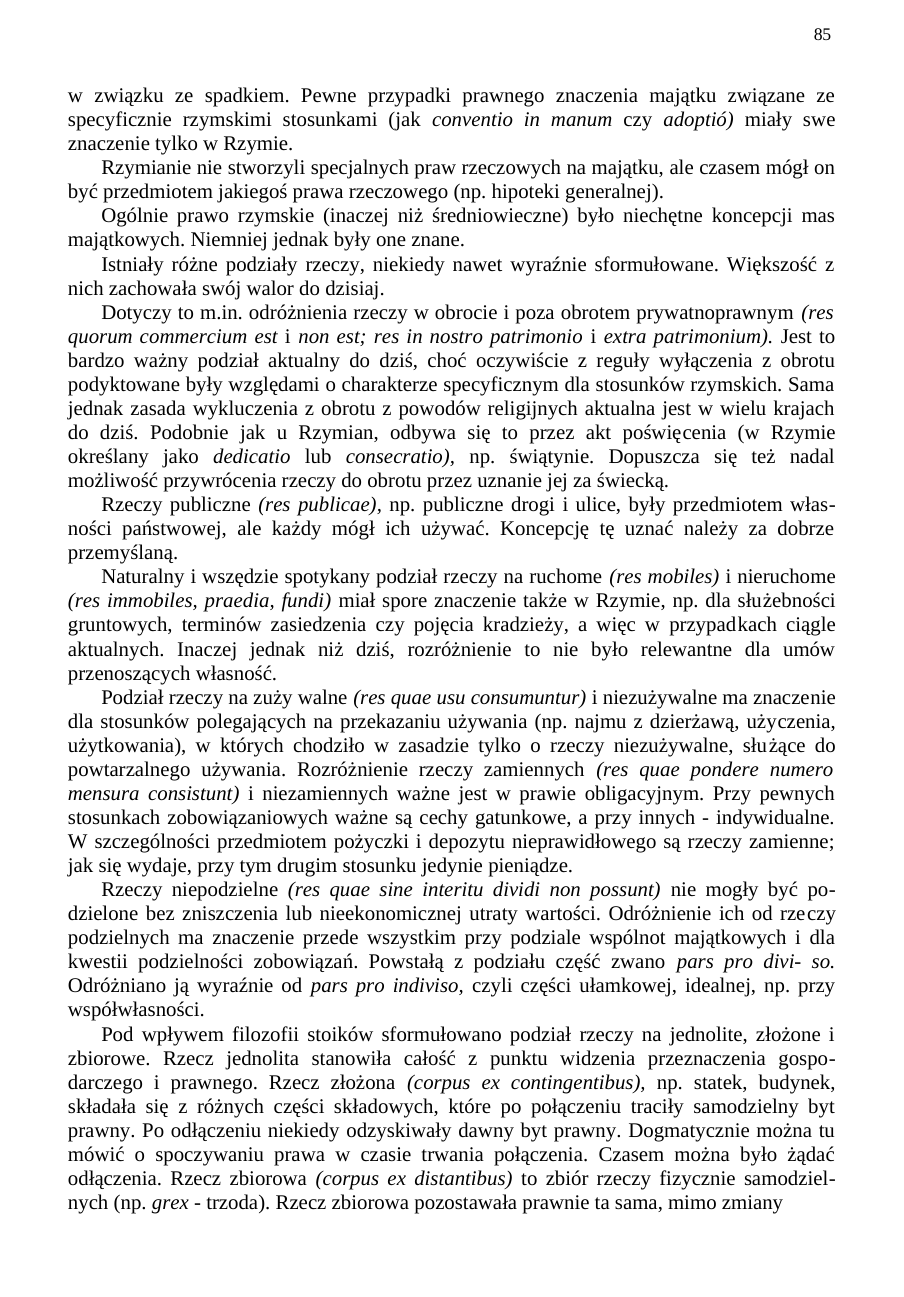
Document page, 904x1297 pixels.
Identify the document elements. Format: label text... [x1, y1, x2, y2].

text Istniały różne podziały rzeczy, niekiedy nawet wyraźnie sformułowane. Większość z nich zachowała swój walor do dzisiaj. [68, 251, 836, 299]
text Rzymianie nie stworzyli specjalnych praw rzeczowych na majątku, ale czasem mógł on być przedmiotem jakiegoś prawa rzeczowego (np. hipoteki generalnej). [68, 155, 836, 203]
text Rzeczy niepodzielne (res quae sine interitu dividi non possunt) nie mogły być po­dzielone bez zniszczenia lub nieekonomicznej utraty wartości. Odróżnienie ich od rze­czy podzielnych ma znaczenie przede wszystkim przy podziale wspólnot majątkowych i dla kwestii podzielności zobowiązań. Powstałą z podziału część zwano pars pro divi- so. Odróżniano ją wyraźnie od pars pro indiviso, czyli części ułamkowej, idealnej, np. przy współwłasności. [68, 877, 836, 1021]
text Dotyczy to m.in. odróżnienia rzeczy w obrocie i poza obrotem prywatnoprawnym (res quorum commercium est i non est; res in nostro patrimonio i extra patrimonium). Jest to bardzo ważny podział aktualny do dziś, choć oczywiście z reguły wyłączenia z obrotu podyktowane były względami o charakterze specyficznym dla stosunków rzymskich. Sama jednak zasada wykluczenia z obrotu z powodów religijnych aktualna jest w wielu krajach do dziś. Podobnie jak u Rzymian, odbywa się to przez akt poświę­cenia (w Rzymie określany jako dedicatio lub consecratio), np. świątynie. Dopuszcza się też nadal możliwość przywrócenia rzeczy do obrotu przez uznanie jej za świecką. [68, 299, 836, 492]
text Naturalny i wszędzie spotykany podział rzeczy na ruchome (res mobiles) i nierucho­me (res immobiles, praedia, fundi) miał spore znaczenie także w Rzymie, np. dla słu­żebności gruntowych, terminów zasiedzenia czy pojęcia kradzieży, a więc w przypad­kach ciągle aktualnych. Inaczej jednak niż dziś, rozróżnienie to nie było relewantne dla umów przenoszących własność. [68, 564, 836, 684]
text Pod wpływem filozofii stoików sformułowano podział rzeczy na jednolite, złożone i zbiorowe. Rzecz jednolita stanowiła całość z punktu widzenia przeznaczenia gospo­darczego i prawnego. Rzecz złożona (corpus ex contingentibus), np. statek, budynek, składała się z różnych części składowych, które po połączeniu traciły samodzielny byt prawny. Po odłączeniu niekiedy odzyskiwały dawny byt prawny. Dogmatycznie można tu mówić o spoczywaniu prawa w czasie trwania połączenia. Czasem można było żądać odłączenia. Rzecz zbiorowa (corpus ex distantibus) to zbiór rzeczy fizycznie samodziel­nych (np. grex - trzoda). Rzecz zbiorowa pozostawała prawnie ta sama, mimo zmiany [68, 1021, 836, 1214]
text Ogólnie prawo rzymskie (inaczej niż średniowieczne) było niechętne koncepcji mas majątkowych. Niemniej jednak były one znane. [68, 203, 836, 251]
text w związku ze spadkiem. Pewne przypadki prawnego znaczenia majątku związane ze specyficznie rzymskimi stosunkami (jak conventio in manum czy adoptió) miały swe znaczenie tylko w Rzymie. [68, 83, 836, 155]
text Rzeczy publiczne (res publicae), np. publiczne drogi i ulice, były przedmiotem włas­ności państwowej, ale każdy mógł ich używać. Koncepcję tę uznać należy za dobrze przemyślaną. [68, 492, 836, 564]
text Podział rzeczy na zuży walne (res quae usu consumuntur) i niezużywalne ma znacze­nie dla stosunków polegających na przekazaniu używania (np. najmu z dzierżawą, uży­czenia, użytkowania), w których chodziło w zasadzie tylko o rzeczy niezużywalne, słu­żące do powtarzalnego używania. Rozróżnienie rzeczy zamiennych (res quae pondere numero mensura consistunt) i niezamiennych ważne jest w prawie obligacyjnym. Przy pewnych stosunkach zobowiązaniowych ważne są cechy gatunkowe, a przy innych - indywidualne. W szczególności przedmiotem pożyczki i depozytu nieprawidłowego są rzeczy zamienne; jak się wydaje, przy tym drugim stosunku jedynie pieniądze. [68, 684, 836, 877]
text 85 [813, 23, 836, 44]
